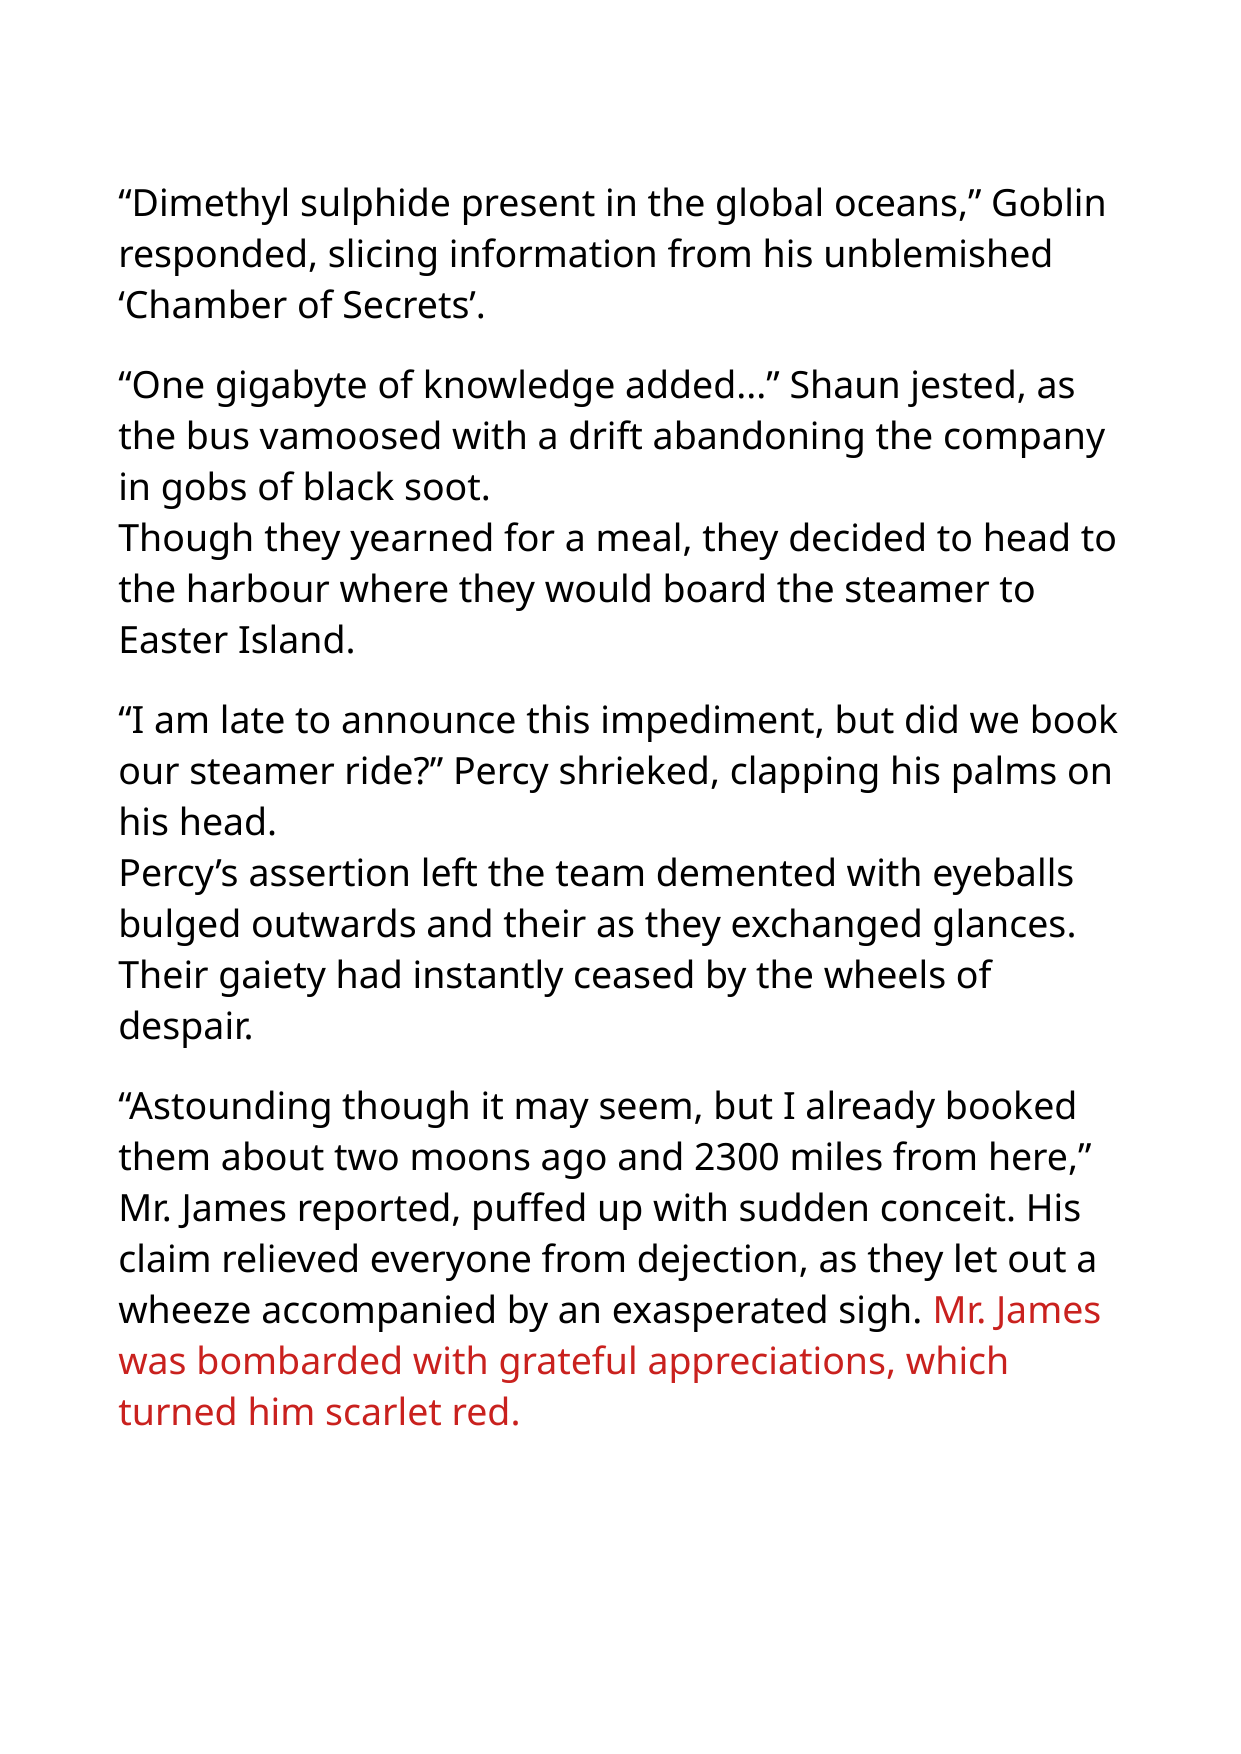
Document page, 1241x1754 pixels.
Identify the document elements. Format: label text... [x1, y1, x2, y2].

text Though they yearned for a meal, they decided to head to the harbour where they would board the steamer to Easter Island. [118, 511, 1122, 664]
text “Dimethyl sulphide present in the global oceans,” Goblin responded, slicing information from his unblemished ‘Chamber of Secrets’. [118, 176, 1122, 329]
text Percy’s assertion left the team demented with eyeballs bulged outwards and their as they exchanged glances. Their gaiety had instantly ceased by the wheels of despair. [118, 846, 1122, 1051]
text “I am late to announce this impediment, but did we book our steamer ride?” Percy shrieked, clapping his palms on his head. [118, 693, 1122, 846]
text “Astounding though it may seem, but I already booked them about two moons ago and 2300 miles from here,” Mr. James reported, puffed up with sudden conceit. His claim relieved everyone from dejection, as they let out a wheeze accompanied by an exasperated sigh. Mr. James was bombarded with grateful appreciations, which turned him scarlet red. [118, 1079, 1122, 1437]
text “One gigabyte of knowledge added...” Shaun jested, as the bus vamoosed with a drift abandoning the company in gobs of black soot. [118, 358, 1122, 511]
